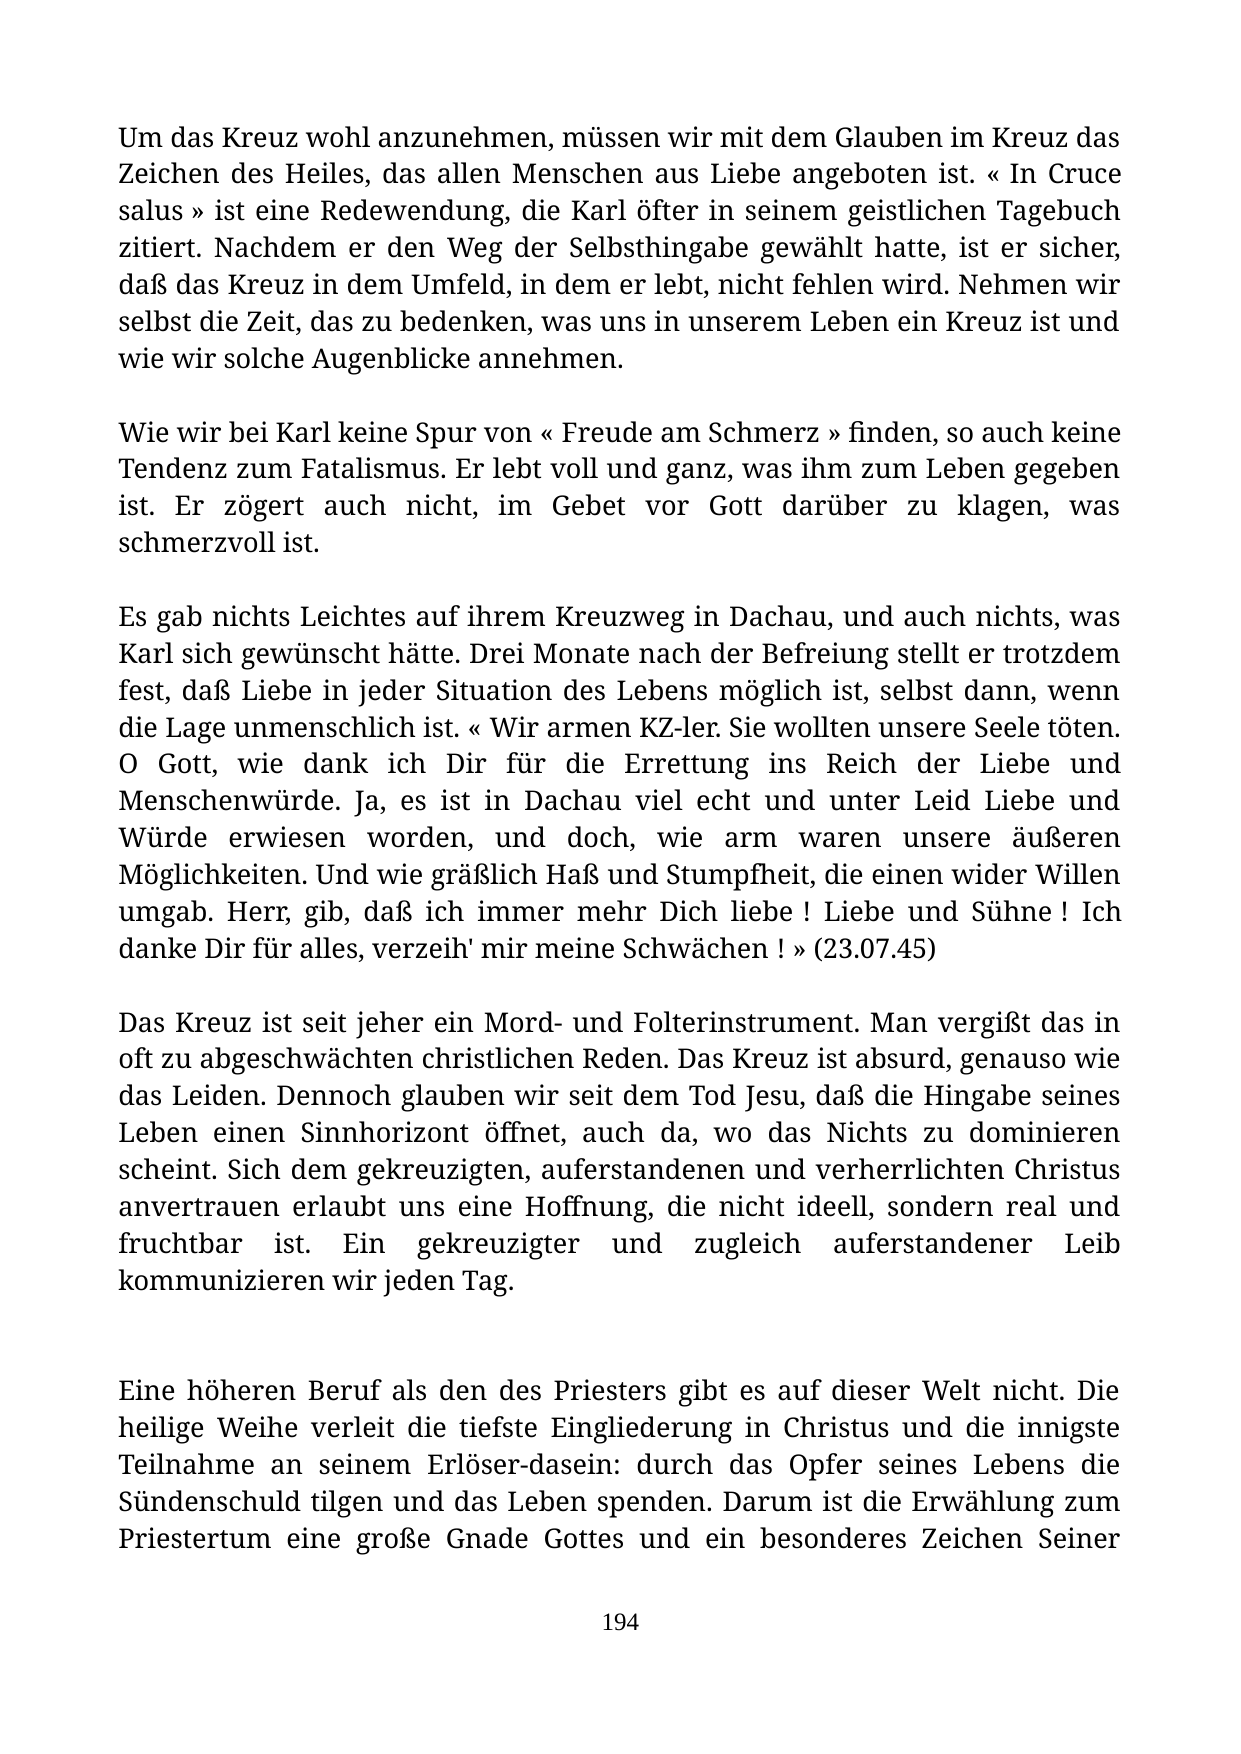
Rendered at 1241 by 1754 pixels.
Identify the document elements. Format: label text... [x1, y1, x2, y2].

text Es gab nichts Leichtes auf ihrem Kreuzweg in Dachau, und auch nichts, was Karl sich gewünscht hätte. Drei Monate nach der Befreiung stellt er trotzdem fest, daß Liebe in jeder Situation des Lebens möglich ist, selbst dann, wenn die Lage unmenschlich ist. « Wir armen KZ-ler. Sie wollten unsere Seele töten. O Gott, wie dank ich Dir für die Errettung ins Reich der Liebe und Menschenwürde. Ja, es ist in Dachau viel echt und unter Leid Liebe und Würde erwiesen worden, und doch, wie arm waren unsere äußeren Möglichkeiten. Und wie gräßlich Haß und Stumpfheit, die einen wider Willen umgab. Herr, gib, daß ich immer mehr Dich liebe ! Liebe und Sühne ! Ich danke Dir für alles, verzeih' mir meine Schwächen ! » (23.07.45) [118, 597, 1122, 966]
text Eine höheren Beruf als den des Priesters gibt es auf dieser Welt nicht. Die heilige Weihe verleit die tiefste Eingliederung in Christus und die innigste Teilnahme an seinem Erlöser-dasein: durch das Opfer seines Lebens die Sündenschuld tilgen und das Leben spenden. Darum ist die Erwählung zum Priestertum eine große Gnade Gottes und ein besonderes Zeichen Seiner [118, 1372, 1122, 1556]
text Um das Kreuz wohl anzunehmen, müssen wir mit dem Glauben im Kreuz das Zeichen des Heiles, das allen Menschen aus Liebe angeboten ist. « In Cruce salus » ist eine Redewendung, die Karl öfter in seinem geistlichen Tagebuch zitiert. Nachdem er den Weg der Selbsthingabe gewählt hatte, ist er sicher, daß das Kreuz in dem Umfeld, in dem er lebt, nicht fehlen wird. Nehmen wir selbst die Zeit, das zu bedenken, was uns in unserem Leben ein Kreuz ist und wie wir solche Augenblicke annehmen. [118, 118, 1122, 376]
text Wie wir bei Karl keine Spur von « Freude am Schmerz » finden, so auch keine Tendenz zum Fatalismus. Er lebt voll und ganz, was ihm zum Leben gegeben ist. Er zögert auch nicht, im Gebet vor Gott darüber zu klagen, was schmerzvoll ist. [118, 413, 1122, 561]
text Das Kreuz ist seit jeher ein Mord- und Folterinstrument. Man vergißt das in oft zu abgeschwächten christlichen Reden. Das Kreuz ist absurd, genauso wie das Leiden. Dennoch glauben wir seit dem Tod Jesu, daß die Hingabe seines Leben einen Sinnhorizont öffnet, auch da, wo das Nichts zu dominieren scheint. Sich dem gekreuzigten, auferstandenen und verherrlichten Christus anvertrauen erlaubt uns eine Hoffnung, die nicht ideell, sondern real und fruchtbar ist. Ein gekreuzigter und zugleich auferstandener Leib kommunizieren wir jeden Tag. [118, 1003, 1122, 1298]
